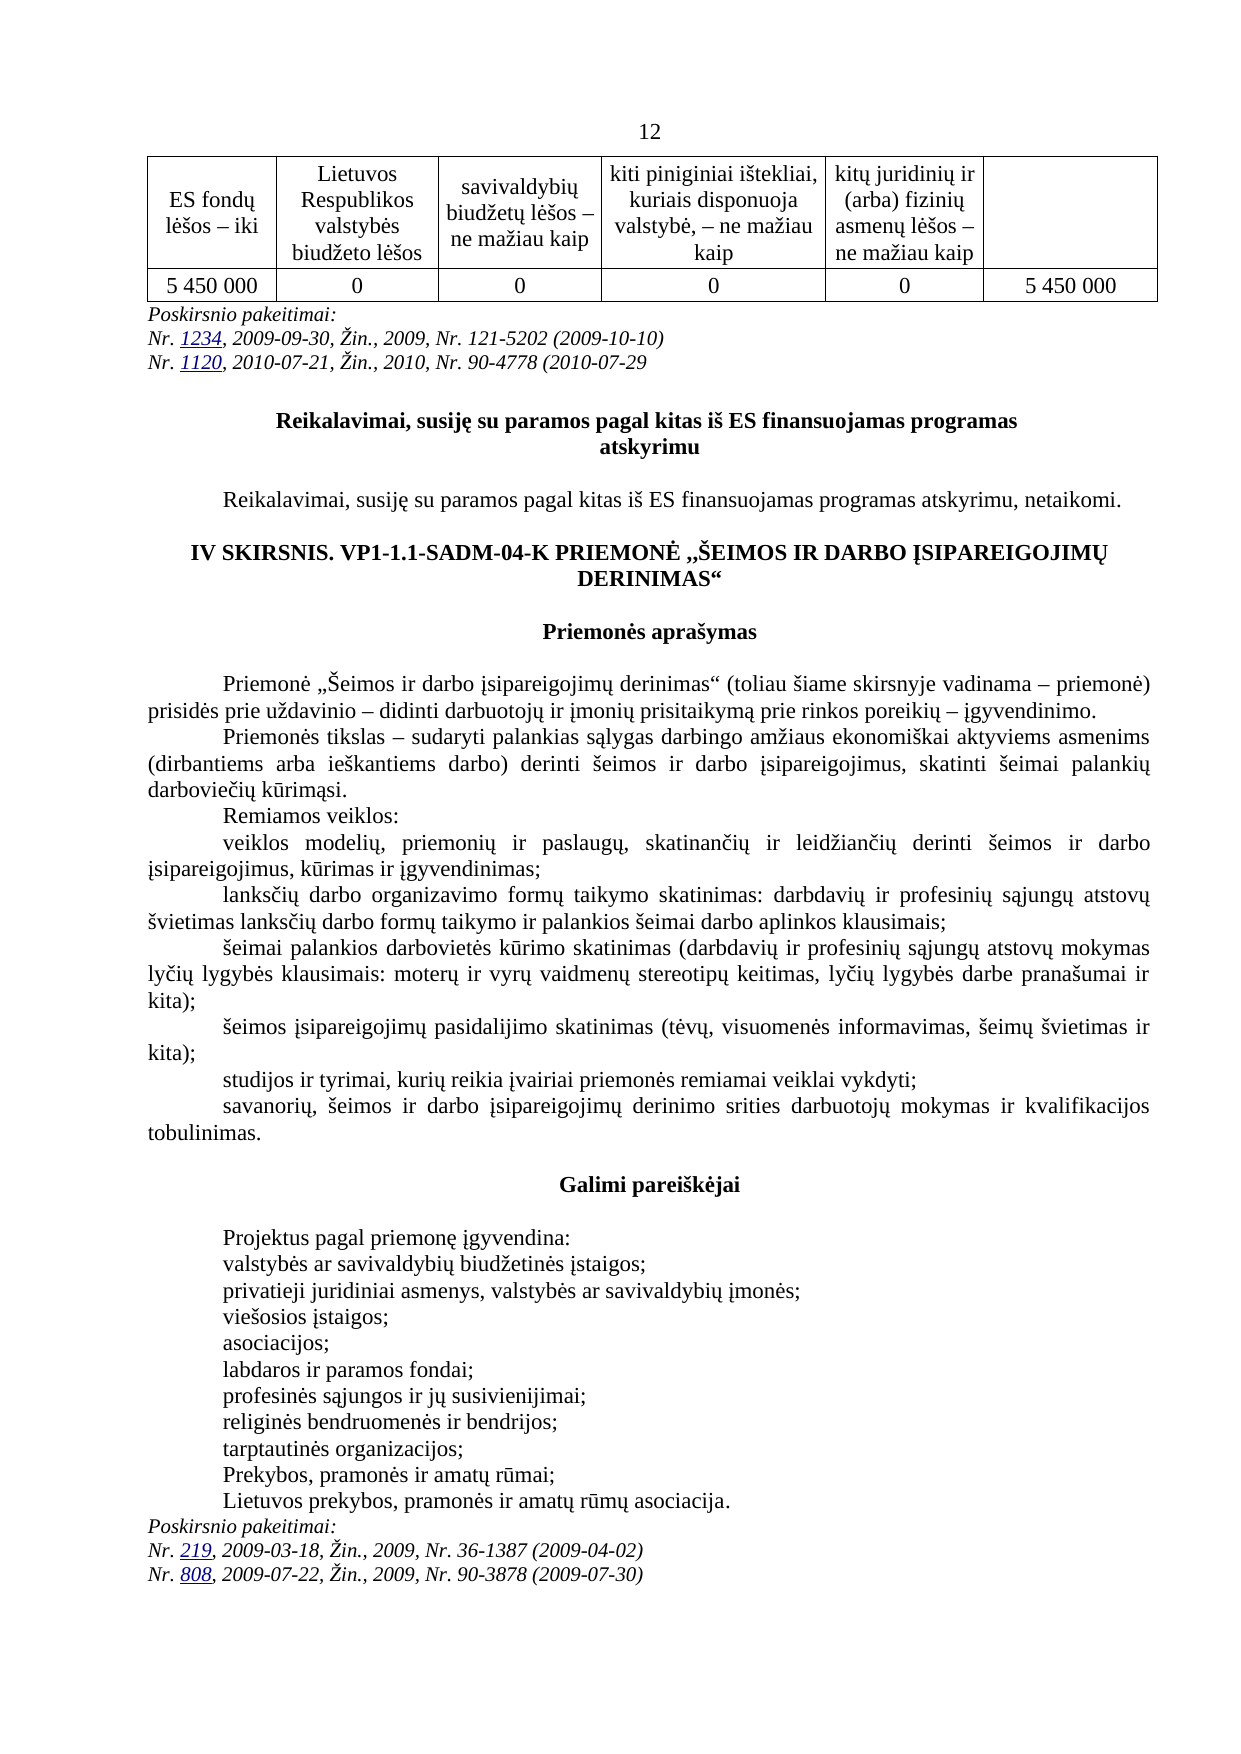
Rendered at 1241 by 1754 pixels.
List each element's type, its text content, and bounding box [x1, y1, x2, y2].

text Galimi pareiškėjai [148, 1171, 1152, 1198]
table_cell 0 [277, 269, 438, 301]
text Prekybos, pramonės ir amatų rūmai; [148, 1461, 1152, 1487]
text privatieji juridiniai asmenys, valstybės ar savivaldybių įmonės; [148, 1277, 1152, 1303]
text Priemonės tikslas – sudaryti palankias sąlygas darbingo amžiaus ekonomiškai aktyviems asmenims (dirbantiems arba ieškantiems darbo) derinti šeimos ir darbo įsipareigojimus, skatinti šeimai palankių darboviečių kūrimąsi. [148, 723, 1152, 802]
table_cell ES fondų lėšos – iki [148, 157, 276, 268]
text Nr. 1234, 2009-09-30, Žin., 2009, Nr. 121-5202 (2009-10-10) [148, 326, 1152, 350]
text asociacijos; [148, 1329, 1152, 1356]
text tarptautinės organizacijos; [148, 1435, 1152, 1461]
table_cell 0 [439, 269, 601, 301]
table_cell kitų juridinių ir (arba) fizinių asmenų lėšos – ne mažiau kaip [826, 157, 983, 268]
text šeimai palankios darbovietės kūrimo skatinimas (darbdavių ir profesinių sąjungų atstovų mokymas lyčių lygybės klausimais: moterų ir vyrų vaidmenų stereotipų keitimas, lyčių lygybės darbe pranašumai ir kita); [148, 934, 1152, 1013]
text viešosios įstaigos; [148, 1303, 1152, 1329]
text Priemonė „Šeimos ir darbo įsipareigojimų derinimas“ (toliau šiame skirsnyje vadinama – priemonė) prisidės prie uždavinio – didinti darbuotojų ir įmonių prisitaikymą prie rinkos poreikių – įgyvendinimo. [148, 671, 1152, 723]
text Nr. 1120, 2010-07-21, Žin., 2010, Nr. 90-4778 (2010-07-29 [148, 350, 1152, 374]
text studijos ir tyrimai, kurių reikia įvairiai priemonės remiamai veiklai vykdyti; [148, 1066, 1152, 1092]
table_cell 0 [826, 269, 983, 301]
text šeimos įsipareigojimų pasidalijimo skatinimas (tėvų, visuomenės informavimas, šeimų švietimas ir kita); [148, 1013, 1152, 1066]
text Reikalavimai, susiję su paramos pagal kitas iš ES finansuojamas programas atskyrimu [148, 407, 1152, 460]
table_cell 5 450 000 [148, 269, 276, 301]
table_cell Lietuvos Respublikos valstybės biudžeto lėšos [277, 157, 438, 268]
text Projektus pagal priemonę įgyvendina: [148, 1224, 1152, 1250]
text Remiamos veiklos: [148, 802, 1152, 829]
text veiklos modelių, priemonių ir paslaugų, skatinančių ir leidžiančių derinti šeimos ir darbo įsipareigojimus, kūrimas ir įgyvendinimas; [148, 829, 1152, 881]
text religinės bendruomenės ir bendrijos; [148, 1408, 1152, 1435]
table_cell savivaldybių biudžetų lėšos – ne mažiau kaip [439, 157, 601, 268]
subtitle IV SKIRSNIS. VP1-1.1-SADM-04-K PRIEMONĖ ,,ŠEIMOS IR DARBO ĮSIPAREIGOJIMŲ DERINIMAS“ [148, 539, 1152, 591]
text Poskirsnio pakeitimai: [148, 1514, 1152, 1538]
text Priemonės aprašymas [148, 618, 1152, 644]
text profesinės sąjungos ir jų susivienijimai; [148, 1382, 1152, 1408]
text savanorių, šeimos ir darbo įsipareigojimų derinimo srities darbuotojų mokymas ir kvalifikacijos tobulinimas. [148, 1092, 1152, 1145]
text labdaros ir paramos fondai; [148, 1356, 1152, 1382]
table_header [984, 157, 1157, 268]
text Reikalavimai, susiję su paramos pagal kitas iš ES finansuojamas programas atskyrimu, netaikomi. [148, 486, 1152, 512]
text Nr. 219, 2009-03-18, Žin., 2009, Nr. 36-1387 (2009-04-02) [148, 1538, 1152, 1562]
table_cell kiti piniginiai ištekliai, kuriais disponuoja valstybė, – ne mažiau kaip [602, 157, 825, 268]
table_cell 5 450 000 [984, 269, 1157, 301]
text valstybės ar savivaldybių biudžetinės įstaigos; [148, 1250, 1152, 1277]
text Nr. 808, 2009-07-22, Žin., 2009, Nr. 90-3878 (2009-07-30) [148, 1562, 1152, 1586]
table_cell 0 [602, 269, 825, 301]
text Poskirsnio pakeitimai: [148, 302, 1152, 326]
text lanksčių darbo organizavimo formų taikymo skatinimas: darbdavių ir profesinių sąjungų atstovų švietimas lanksčių darbo formų taikymo ir palankios šeimai darbo aplinkos klausimais; [148, 881, 1152, 934]
text Lietuvos prekybos, pramonės ir amatų rūmų asociacija. [148, 1487, 1152, 1514]
